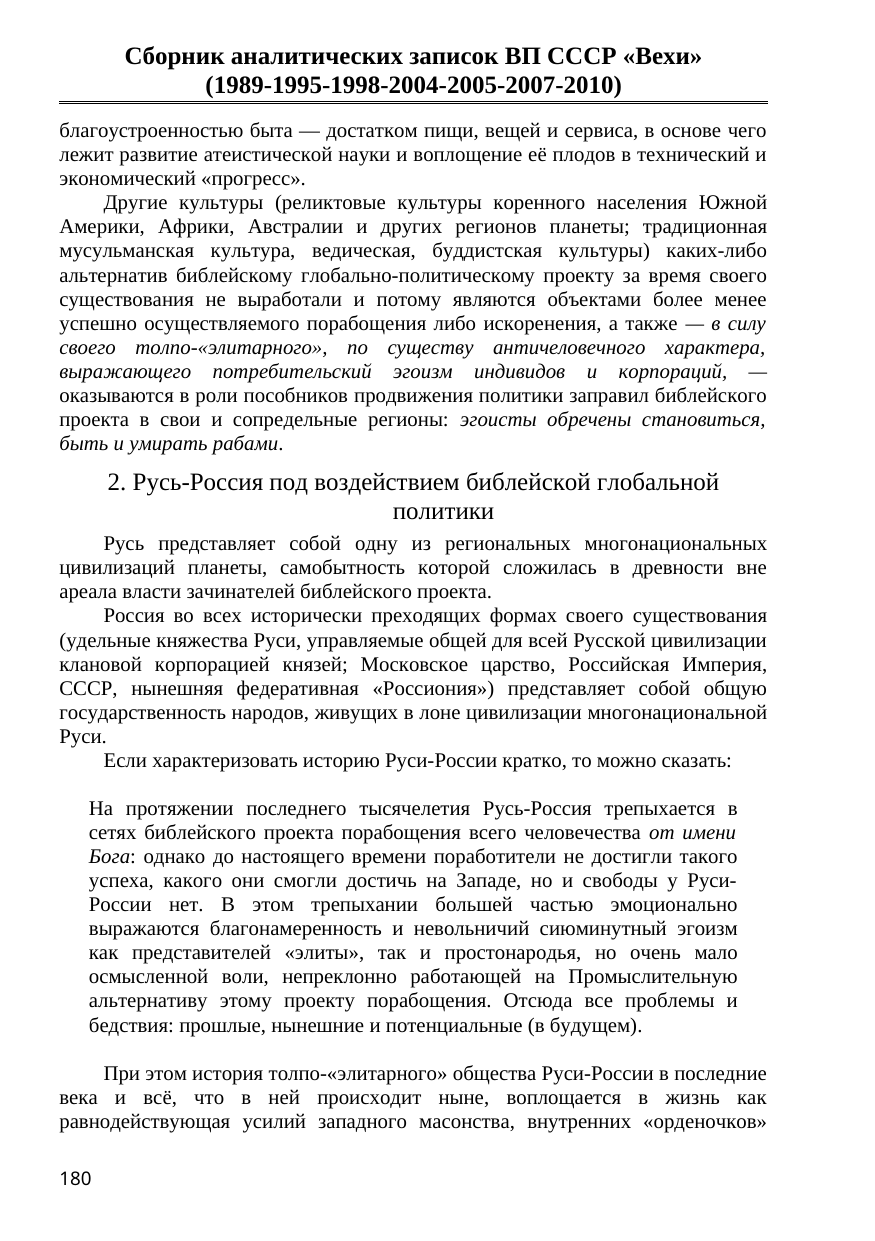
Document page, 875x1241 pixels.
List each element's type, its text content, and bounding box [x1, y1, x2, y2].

text На протяжении последнего тысячелетия Русь-Россия трепыхается в сетях библейского проекта порабощения всего человечества от имени Бога: однако до настоящего времени поработители не достигли такого успеха, какого они смогли достичь на Западе, но и свободы у Руси-России нет. В этом трепыхании большей частью эмоционально выражаются благонамеренность и невольничий сиюминутный эгоизм как представителей «элиты», так и простонародья, но очень мало осмысленной воли, непреклонно работающей на Промыслительную альтернативу этому проекту порабощения. Отсюда все проблемы и бедствия: прошлые, нынешние и потенциальные (в будущем). [89, 796, 738, 1037]
text При этом история толпо-«элитарного» общества Руси-России в последние века и всё, что в ней происходит ныне, воплощается в жизнь как равнодействующая усилий западного масонства, внутренних «орденочков» [59, 1061, 768, 1133]
subtitle 2. Русь-Россия под воздействием библейской глобальной политики [59, 467, 768, 525]
text Другие культуры (реликтовые культуры коренного населения Южной Америки, Африки, Австралии и других регионов планеты; традиционная мусульманская культура, ведическая, буддистская культуры) каких-либо альтернатив библейскому глобально-политическому проекту за время своего существования не выработали и потому являются объектами более менее успешно осуществляемого порабощения либо искоренения, а также — в силу своего толпо-«элитарного», по существу античеловечного характера, выражающего потребительский эгоизм индивидов и корпораций, — оказываются в роли пособников продвижения политики заправил библейского проекта в свои и сопредельные регионы: эгоисты обречены становиться, быть и умирать рабами. [59, 190, 768, 455]
text Русь представляет собой одну из региональных многонациональных цивилизаций планеты, самобытность которой сложилась в древности вне ареала власти зачинателей библейского проекта. [59, 531, 768, 603]
text Россия во всех исторически преходящих формах своего существования (удельные княжества Руси, управляемые общей для всей Русской цивилизации клановой корпорацией князей; Московское царство, Российская Империя, СССР, нынешняя федеративная «Россиония») представляет собой общую государственность народов, живущих в лоне цивилизации многонациональной Руси. [59, 603, 768, 748]
text благоустроенностью быта — достатком пищи, вещей и сервиса, в основе чего лежит развитие атеистической науки и воплощение её плодов в технический и экономический «прогресс». [59, 118, 768, 190]
text Если характеризовать историю Руси-России кратко, то можно сказать: [59, 748, 768, 772]
